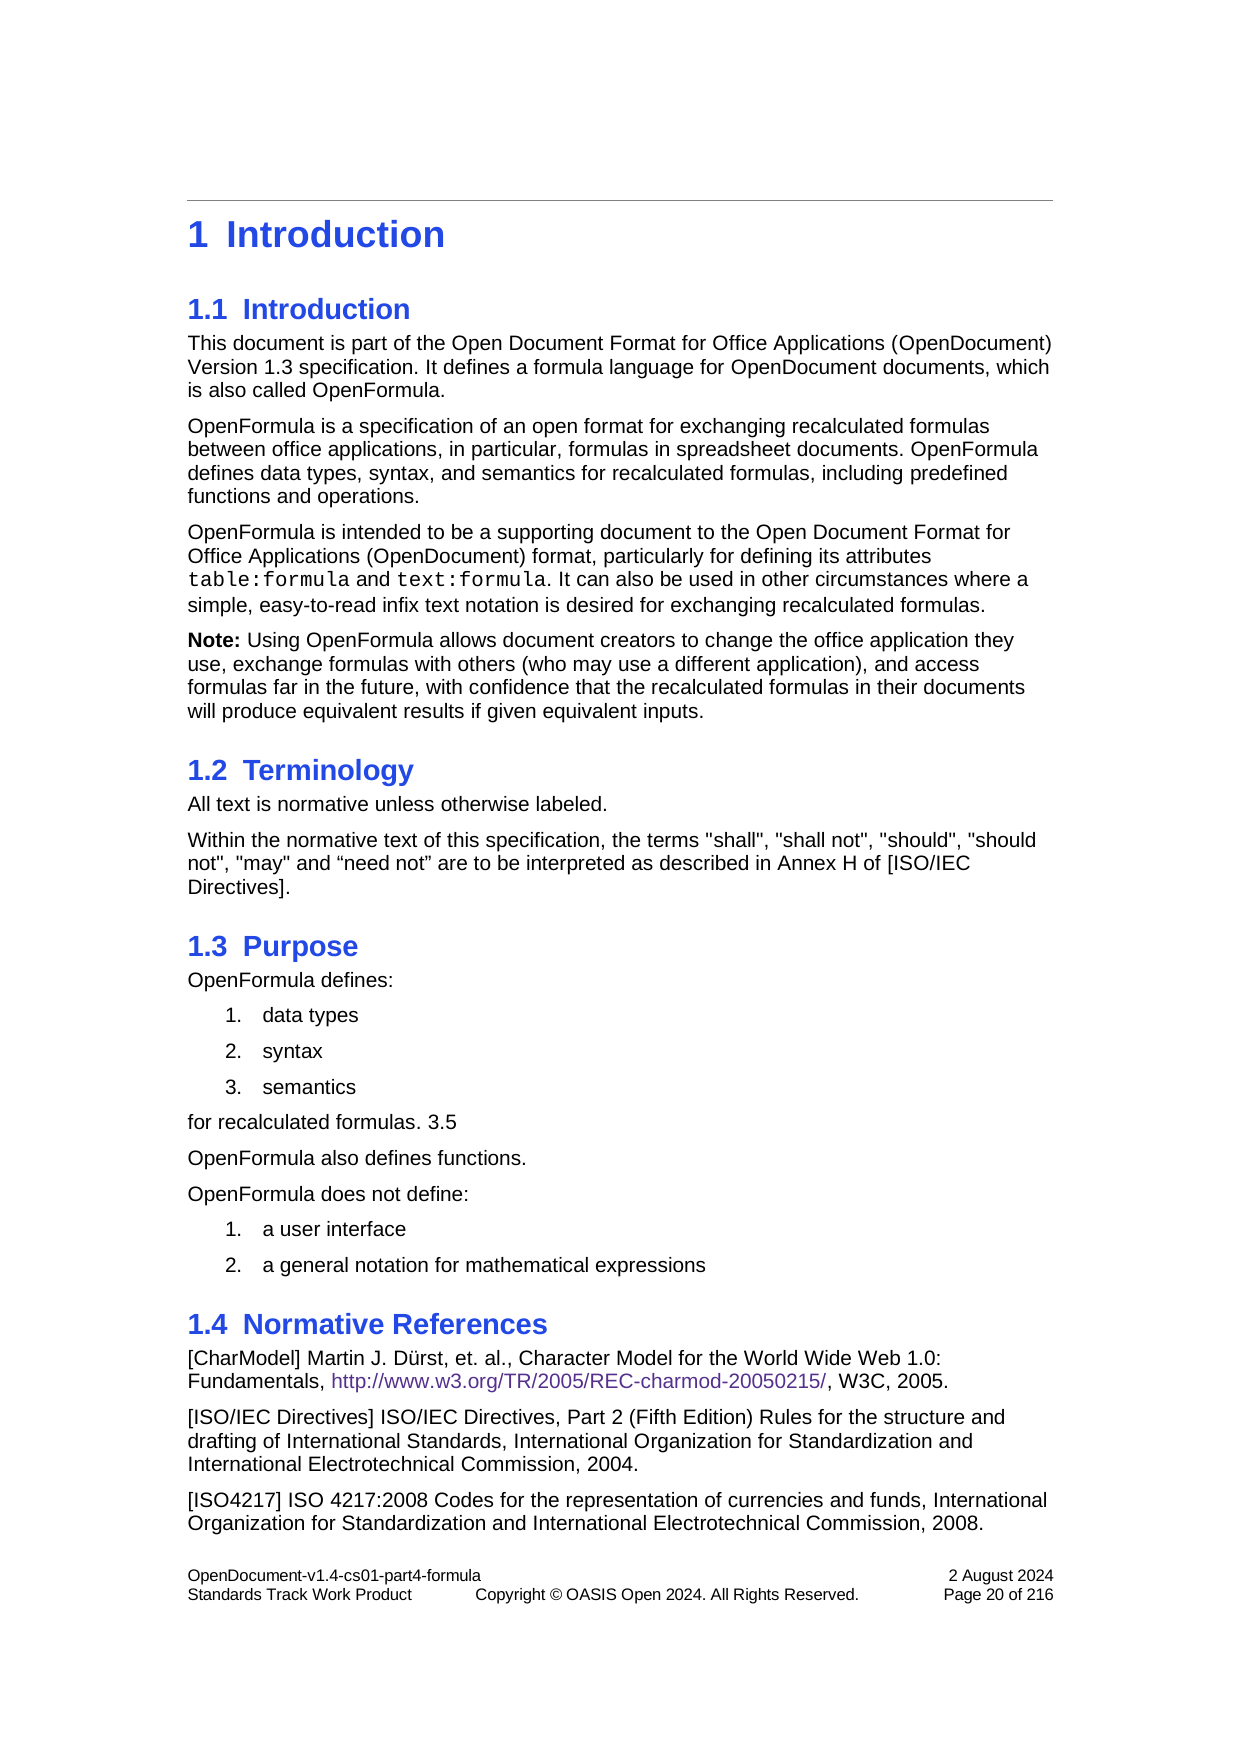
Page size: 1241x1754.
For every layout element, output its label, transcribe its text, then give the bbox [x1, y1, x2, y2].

text OpenFormula is a specification of an open format for exchanging recalculated formulas between office applications, in particular, formulas in spreadsheet documents. OpenFormula defines data types, syntax, and semantics for recalculated formulas, including predefined functions and operations. [187, 414, 1053, 508]
text OpenFormula defines: [187, 968, 1053, 992]
subtitle Terminology [187, 754, 1053, 786]
text Note: Using OpenFormula allows document creators to change the office application they use, exchange formulas with others (who may use a different application), and access formulas far in the future, with confidence that the recalculated formulas in their documents will produce equivalent results if given equivalent inputs. [187, 629, 1053, 723]
text [ISO4217] ISO 4217:2008 Codes for the representation of currencies and funds, International Organization for Standardization and International Electrotechnical Commission, 2008. [187, 1488, 1053, 1535]
list a user interface [225, 1218, 1053, 1241]
list syntax [225, 1039, 1053, 1063]
text [CharModel] Martin J. Dürst, et. al., Character Model for the World Wide Web 1.0: Fundamentals, http://www.w3.org/TR/2005/REC-charmod-20050215/, W3C, 2005. [187, 1346, 1053, 1393]
subtitle Introduction [187, 293, 1053, 326]
text OpenFormula also defines functions. [187, 1146, 1053, 1170]
list semantics [225, 1075, 1053, 1099]
text Within the normative text of this specification, the terms "shall", "shall not", "should", "should not", "may" and “need not” are to be interpreted as described in Annex H of [ISO/IEC Directives]. [187, 828, 1053, 899]
subtitle Introduction [187, 201, 1053, 256]
text OpenFormula is intended to be a supporting document to the Open Document Format for Office Applications (OpenDocument) format, particularly for defining its attributes table:formula and text:formula. It can also be used in other circumstances where a simple, easy-to-read infix text notation is desired for exchanging recalculated formulas. [187, 521, 1053, 617]
list a general notation for mathematical expressions [225, 1253, 1053, 1277]
text [ISO/IEC Directives] ISO/IEC Directives, Part 2 (Fifth Edition) Rules for the structure and drafting of International Standards, International Organization for Standardization and International Electrotechnical Commission, 2004. [187, 1406, 1053, 1476]
text This document is part of the Open Document Format for Office Applications (OpenDocument) Version 1.3 specification. It defines a formula language for OpenDocument documents, which is also called OpenFormula. [187, 332, 1053, 402]
subtitle Purpose [187, 930, 1053, 962]
subtitle Normative References [187, 1308, 1053, 1340]
text OpenFormula does not define: [187, 1182, 1053, 1206]
text for recalculated formulas. 3.5 [187, 1111, 1053, 1134]
list data types [225, 1004, 1053, 1027]
text All text is normative unless otherwise labeled. [187, 792, 1053, 816]
